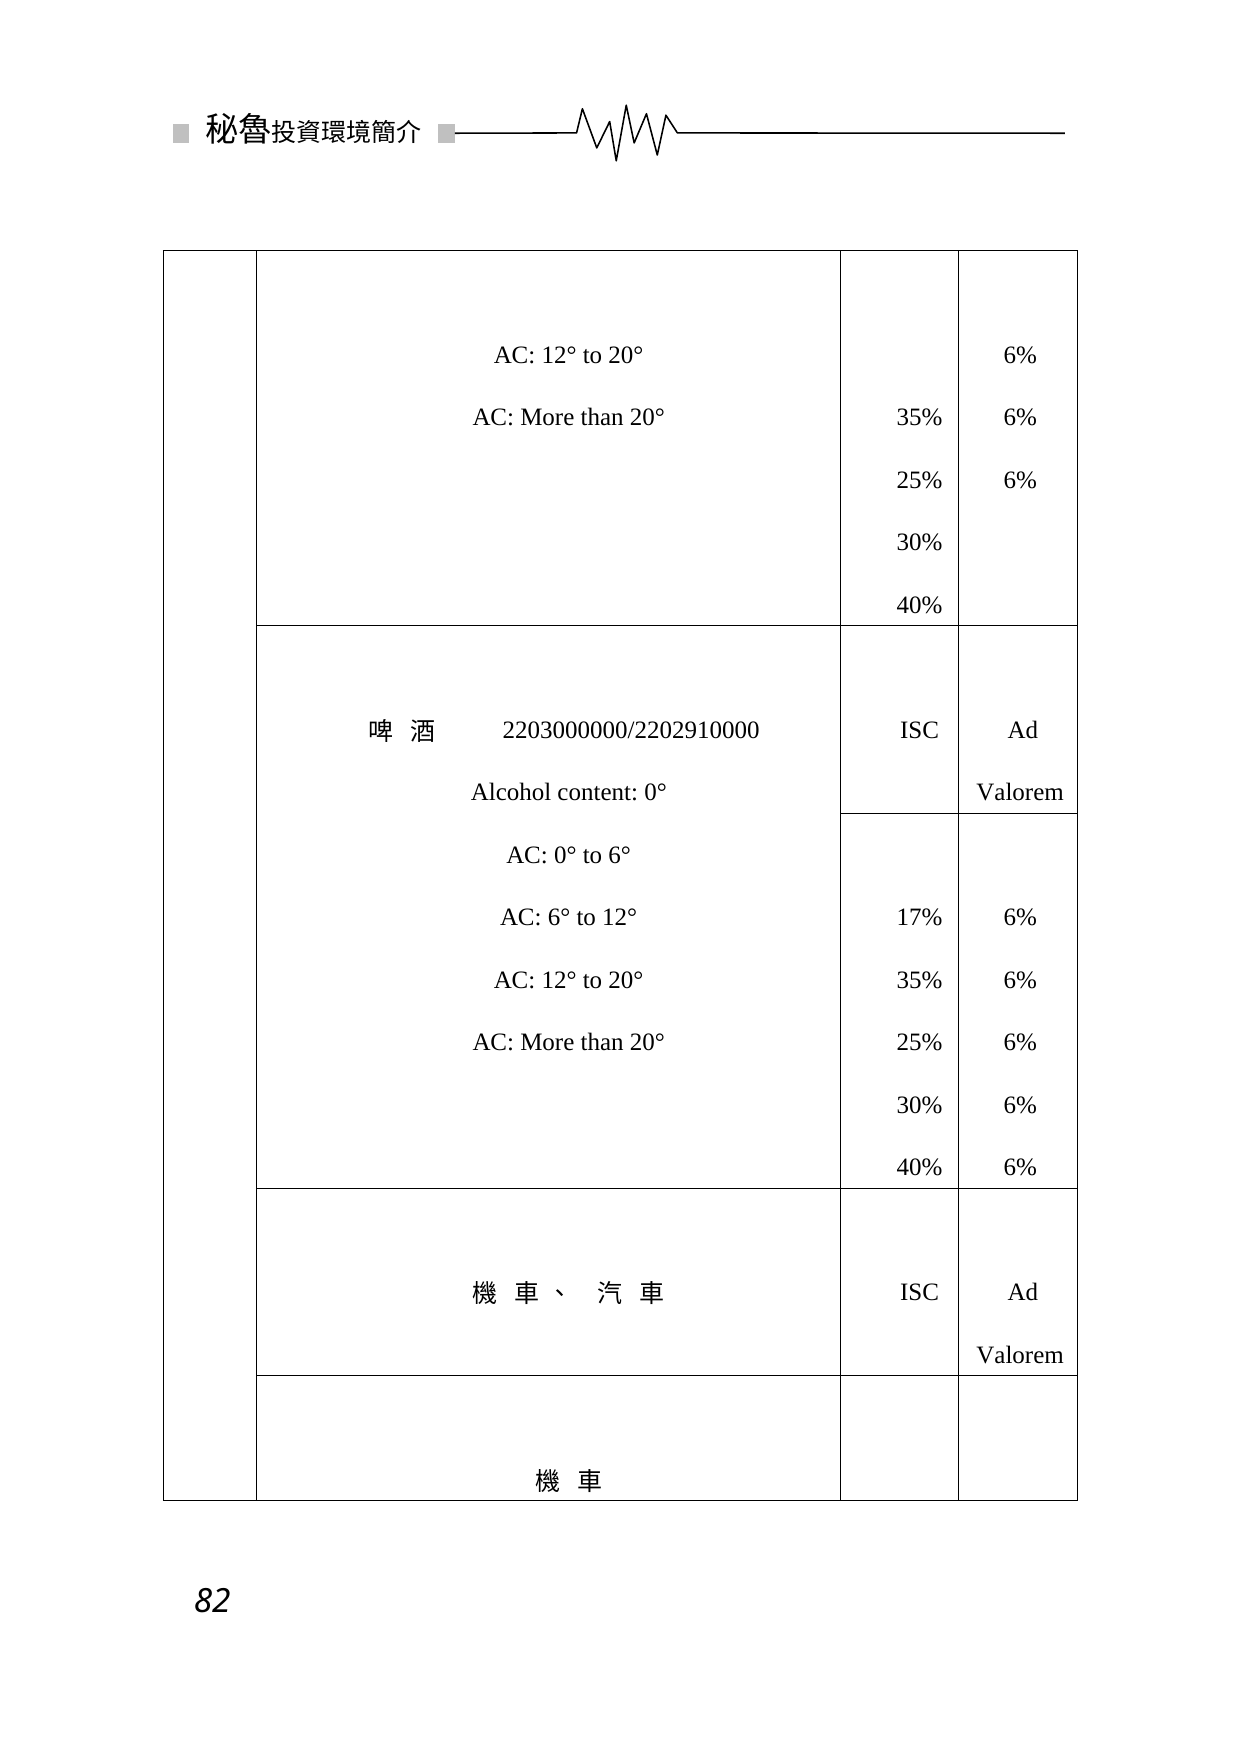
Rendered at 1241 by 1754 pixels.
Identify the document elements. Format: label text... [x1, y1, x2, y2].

table_cell AC: 12° to 20° AC: More than 20° [257, 251, 840, 625]
table_cell 6% 6% 6% 6% 6% [959, 814, 1077, 1188]
table_cell 17% 35% 25% 30% 40% [841, 814, 958, 1188]
table_cell ISC [841, 1189, 958, 1375]
table_cell ISC [841, 626, 958, 813]
table_cell 啤酒 2203000000/2202910000 Alcohol content: 0° AC: 0° to 6° AC: 6° to 12° AC: 12° to 20° AC: More than 20° [257, 626, 840, 1188]
table_cell [959, 1376, 1077, 1500]
table_cell Ad Valorem [959, 1189, 1077, 1375]
table_cell 機車 [257, 1376, 840, 1500]
table_cell [164, 251, 256, 1500]
table_cell 機車、汽車 [257, 1189, 840, 1375]
table_cell 35% 25% 30% 40% [841, 251, 958, 625]
table_cell [841, 1376, 958, 1500]
table_cell 6% 6% 6% [959, 251, 1077, 625]
table_cell Ad Valorem [959, 626, 1077, 813]
